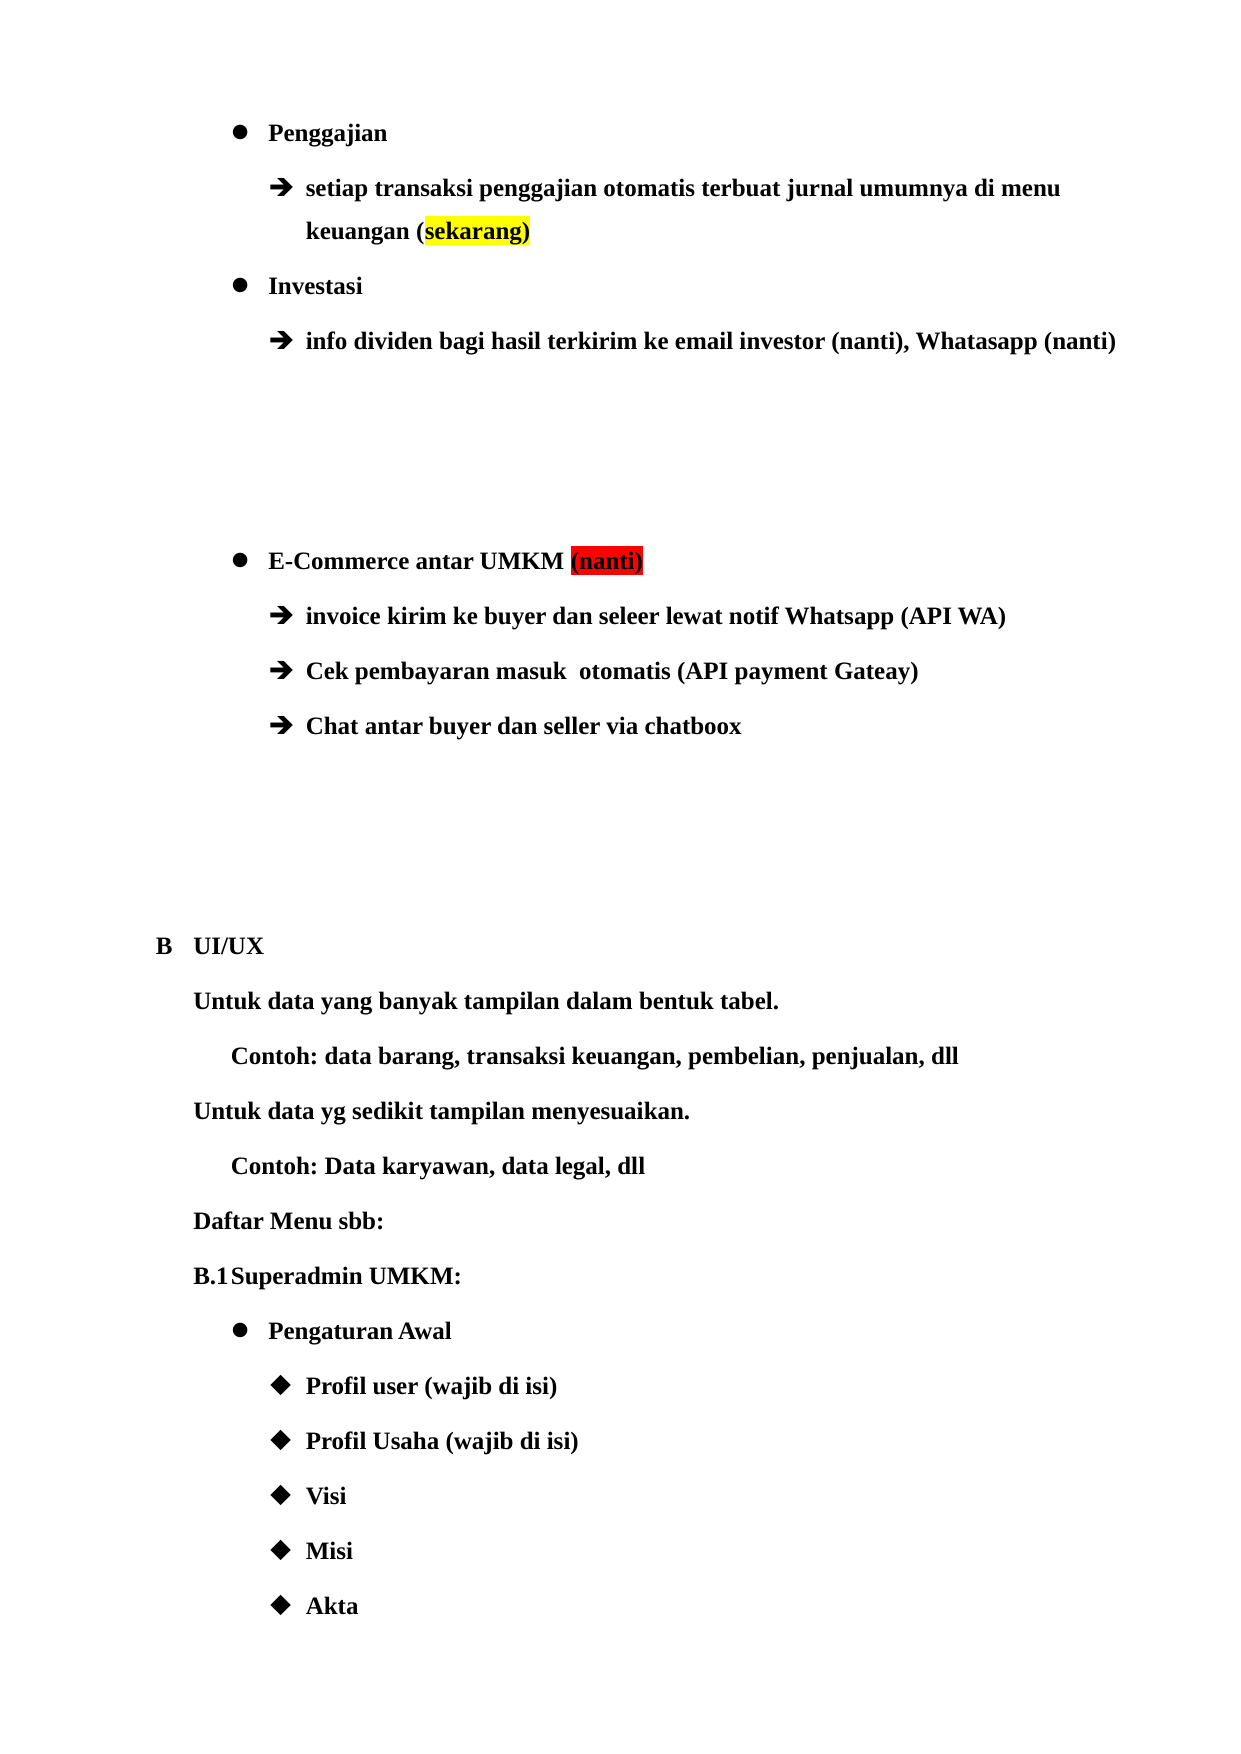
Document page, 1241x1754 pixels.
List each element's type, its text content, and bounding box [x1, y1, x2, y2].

list Profil user (wajib di isi) [268, 1371, 1122, 1400]
list Misi [268, 1536, 1122, 1565]
text Daftar Menu sbb: [193, 1206, 1122, 1235]
list Investasi [231, 271, 1122, 300]
list Cek pembayaran masuk otomatis (API payment Gateay) [268, 656, 1122, 685]
list setiap transaksi penggajian otomatis terbuat jurnal umumnya di menu keuangan (sekarang) [268, 173, 1122, 245]
list UI/UX [156, 931, 1122, 960]
list Visi [268, 1481, 1122, 1510]
text Contoh: Data karyawan, data legal, dll [231, 1151, 1122, 1180]
list Akta [268, 1591, 1122, 1620]
list Chat antar buyer dan seller via chatboox [268, 711, 1122, 740]
list Penggajian [231, 118, 1122, 147]
list info dividen bagi hasil terkirim ke email investor (nanti), Whatasapp (nanti) [268, 326, 1122, 355]
text Untuk data yang banyak tampilan dalam bentuk tabel. [193, 986, 1122, 1015]
list Profil Usaha (wajib di isi) [268, 1426, 1122, 1455]
text Contoh: data barang, transaksi keuangan, pembelian, penjualan, dll [231, 1041, 1122, 1070]
list invoice kirim ke buyer dan seleer lewat notif Whatsapp (API WA) [268, 601, 1122, 630]
text Untuk data yg sedikit tampilan menyesuaikan. [193, 1096, 1122, 1125]
list Pengaturan Awal [231, 1316, 1122, 1345]
list E-Commerce antar UMKM (nanti) [231, 546, 1122, 575]
list Superadmin UMKM: [193, 1261, 1122, 1290]
